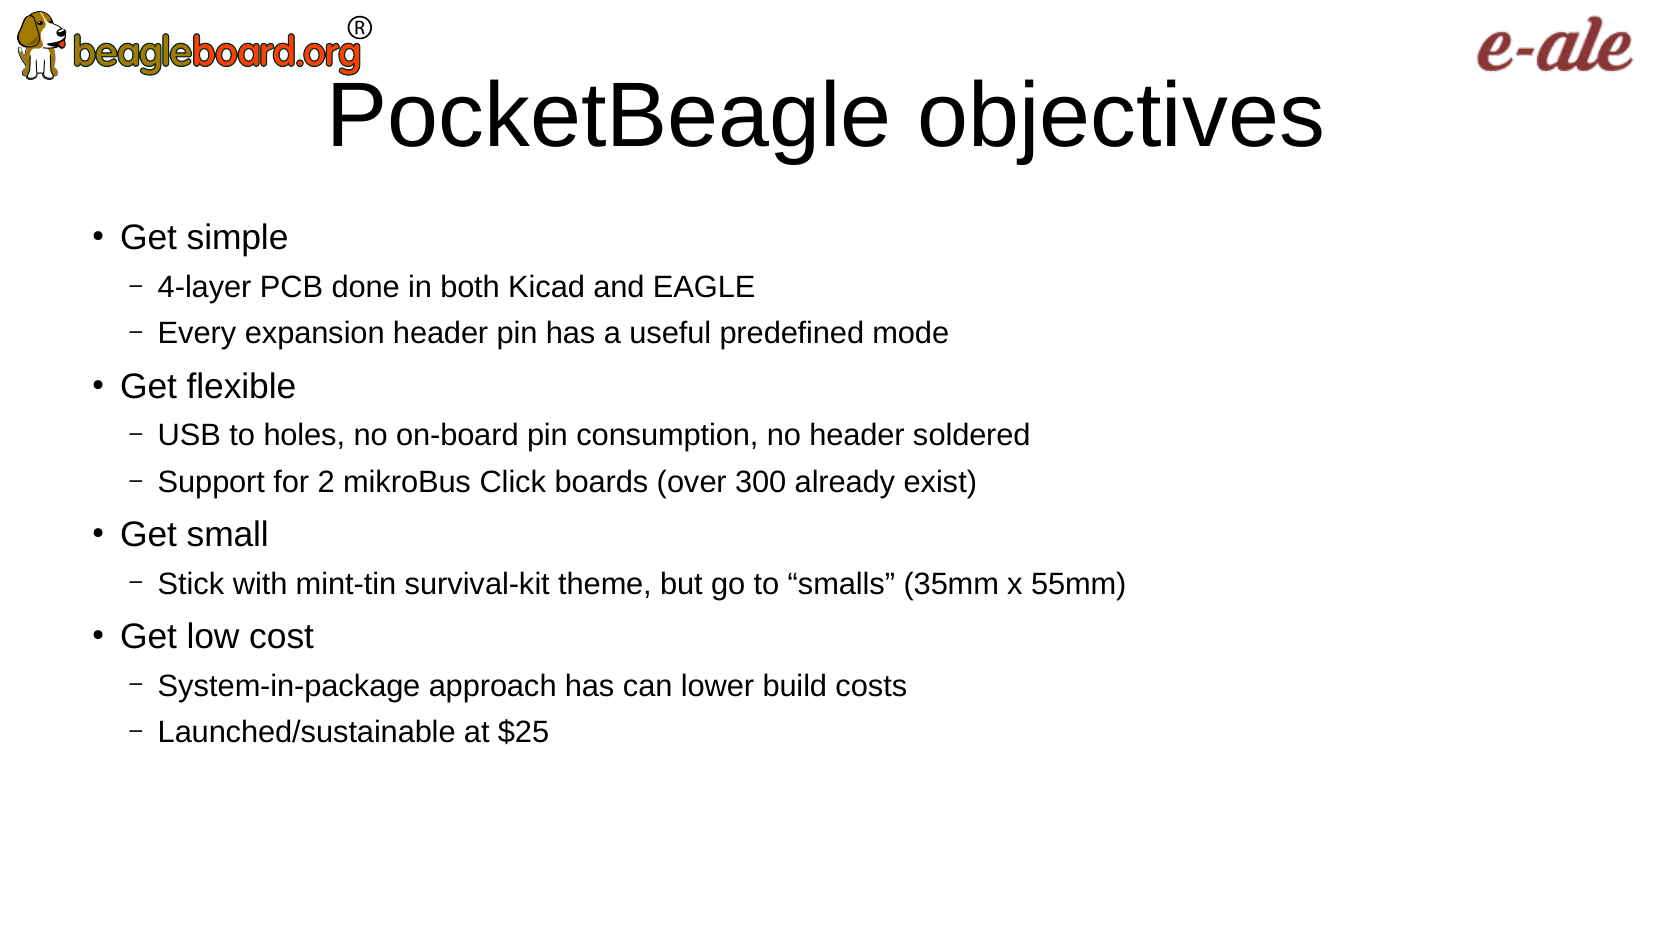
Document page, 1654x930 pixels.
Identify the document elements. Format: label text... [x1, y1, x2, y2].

title PocketBeagle objectives [82, 37, 1571, 193]
picture [17, 11, 372, 80]
picture [1475, 14, 1636, 74]
list Get simple 4-layer PCB done in both Kicad and EAGLE Every expansion header pin has a useful predefined mode Get flexible USB to holes, no on-board pin consumption, no header soldered Support for 2 mikroBus Click boards (over 300 already exist) Get small Stick with mint-tin survival-kit theme, but go to “smalls” (35mm x 55mm) Get low cost System-in-package approach has can lower build costs Launched/sustainable at $25 [82, 217, 1571, 757]
